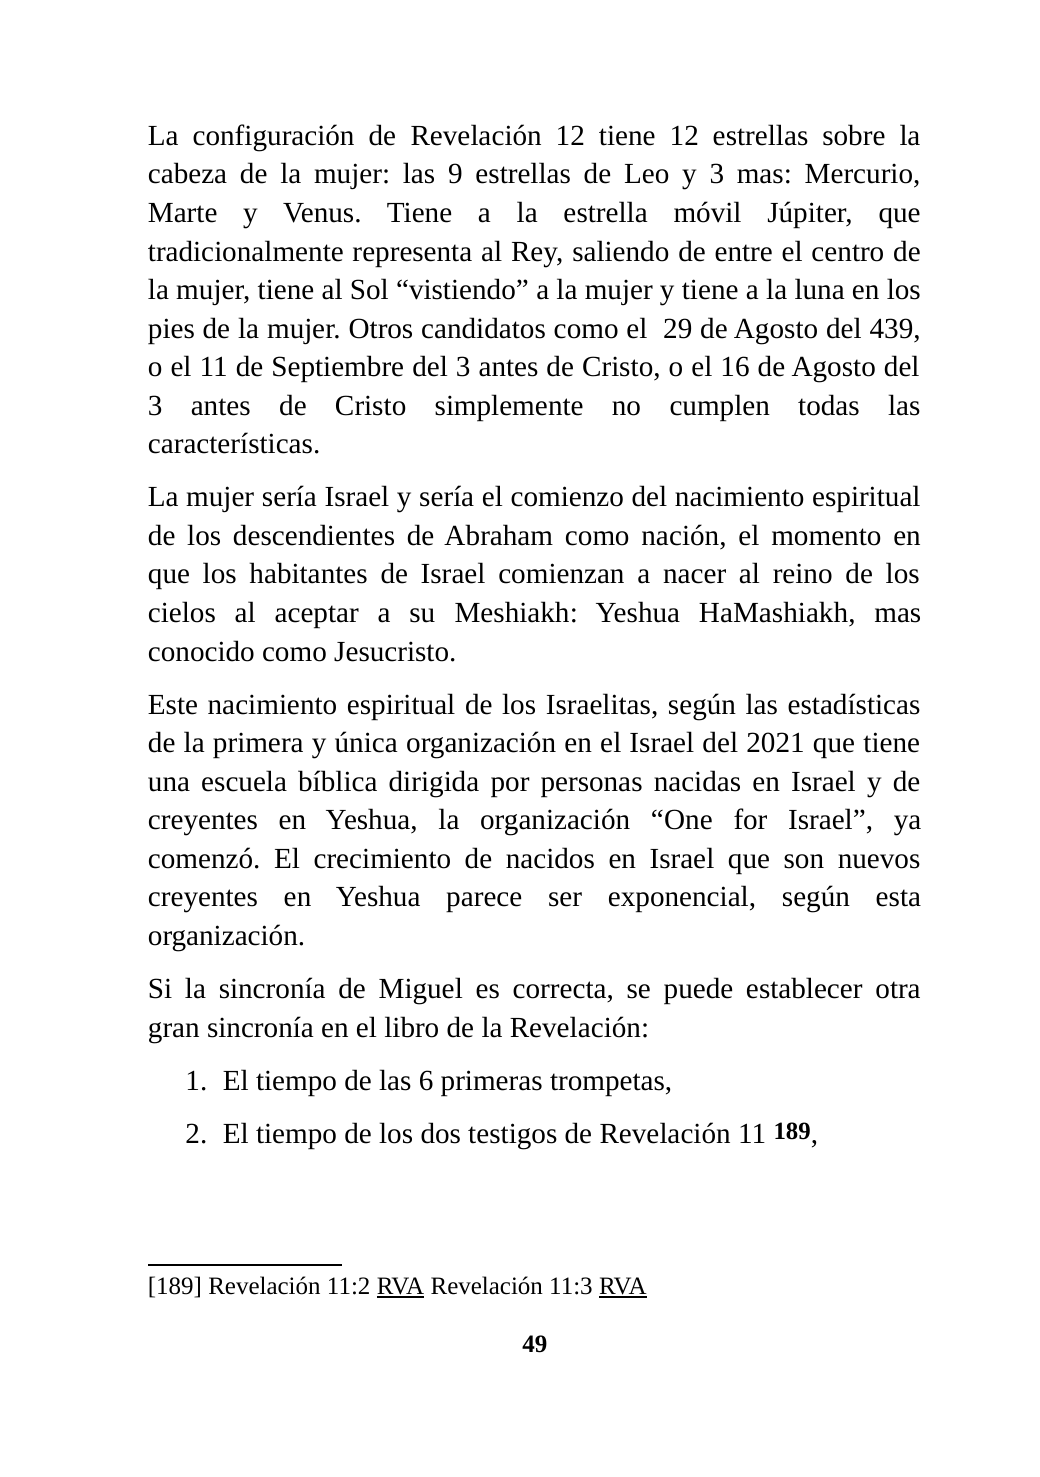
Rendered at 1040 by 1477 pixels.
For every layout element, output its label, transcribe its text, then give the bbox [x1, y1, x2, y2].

list Revelación 11:2 RVA Revelación 11:3 RVA [148, 1271, 921, 1300]
list El tiempo de las 6 primeras trompetas, [185, 1063, 921, 1096]
text Este nacimiento espiritual de los Israelitas, según las estadísticas de la primera y única organización en el Israel del 2021 que tiene una escuela bíblica dirigida por personas nacidas en Israel y de creyentes en Yeshua, la organización “One for Israel”, ya comenzó. El crecimiento de nacidos en Israel que son nuevos creyentes en Yeshua parece ser exponencial, según esta organización. [148, 687, 921, 952]
text Si la sincronía de Miguel es correcta, se puede establecer otra gran sincronía en el libro de la Revelación: [148, 971, 921, 1043]
text La configuración de Revelación 12 tiene 12 estrellas sobre la cabeza de la mujer: las 9 estrellas de Leo y 3 mas: Mercurio, Marte y Venus. Tiene a la estrella móvil Júpiter, que tradicionalmente representa al Rey, saliendo de entre el centro de la mujer, tiene al Sol “vistiendo” a la mujer y tiene a la luna en los pies de la mujer. Otros candidatos como el 29 de Agosto del 439, o el 11 de Septiembre del 3 antes de Cristo, o el 16 de Agosto del 3 antes de Cristo simplemente no cumplen todas las características. [148, 118, 921, 460]
list El tiempo de los dos testigos de Revelación 11 , [185, 1116, 921, 1149]
text La mujer sería Israel y sería el comienzo del nacimiento espiritual de los descendientes de Abraham como nación, el momento en que los habitantes de Israel comienzan a nacer al reino de los cielos al aceptar a su Meshiakh: Yeshua HaMashiakh, mas conocido como Jesucristo. [148, 479, 921, 667]
